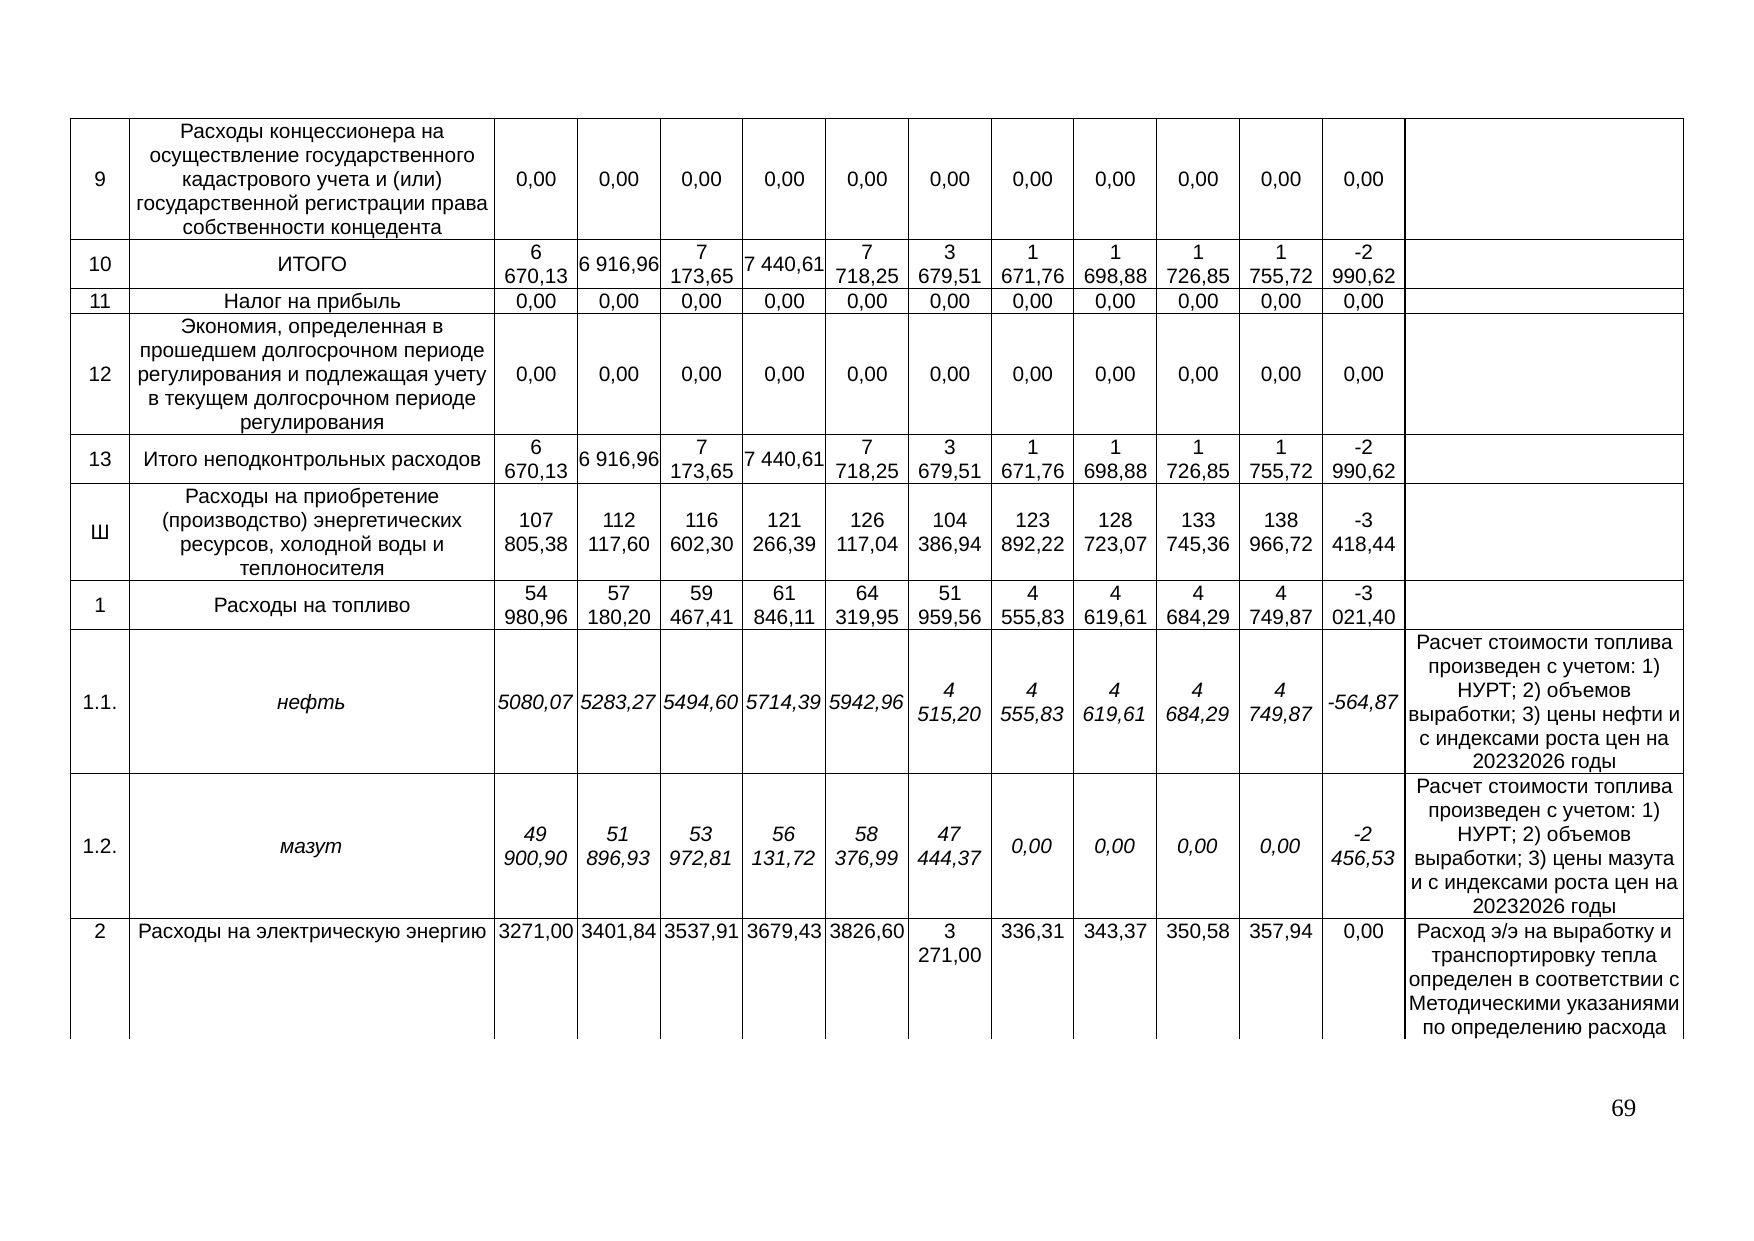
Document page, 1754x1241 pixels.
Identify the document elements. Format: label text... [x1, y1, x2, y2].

table_cell Ш [71, 484, 129, 579]
table_cell 107 805,38 [495, 484, 577, 579]
table_cell 4 555,83 [992, 581, 1073, 628]
table_cell 1 726,85 [1157, 435, 1239, 483]
table_cell 4 749,87 [1240, 630, 1322, 773]
table_cell 0,00 [909, 119, 991, 239]
table_cell 0,00 [1323, 119, 1404, 239]
table_cell 0,00 [992, 314, 1073, 434]
table_cell 61 846,11 [743, 581, 825, 628]
table_cell -564,87 [1323, 630, 1404, 773]
table_cell 7 440,61 [743, 435, 825, 483]
table_cell 3401,84 [578, 919, 660, 1039]
table_cell 0,00 [1240, 119, 1322, 239]
table_cell Итого неподконтрольных расходов [130, 435, 494, 483]
table_cell [1406, 240, 1683, 288]
table_cell 3679,43 [743, 919, 825, 1039]
table_cell 0,00 [1157, 774, 1239, 918]
table_cell 0,00 [1157, 289, 1239, 313]
table_cell 10 [71, 240, 129, 288]
table_cell 51 959,56 [909, 581, 991, 628]
table_cell 0,00 [1323, 289, 1404, 313]
table_cell 11 [71, 289, 129, 313]
table_cell 0,00 [1240, 774, 1322, 918]
table_cell 0,00 [1323, 919, 1404, 1039]
table_cell 0,00 [1074, 774, 1156, 918]
table_cell 116 602,30 [661, 484, 742, 579]
table_cell 13 [71, 435, 129, 483]
table_cell 4 555,83 [992, 630, 1073, 773]
table_cell 0,00 [495, 314, 577, 434]
table_cell 0,00 [495, 119, 577, 239]
table_cell 0,00 [992, 119, 1073, 239]
table_cell -2 990,62 [1323, 435, 1404, 483]
table_cell 1 698,88 [1074, 435, 1156, 483]
table_cell 0,00 [909, 289, 991, 313]
table_cell 4 684,29 [1157, 581, 1239, 628]
table_cell Экономия, определенная в прошедшем долгосрочном периоде регулирования и подлежащая учету в текущем долгосрочном периоде регулирования [130, 314, 494, 434]
table_cell мазут [130, 774, 494, 918]
table_cell Расход э/э на выработку и транспортировку тепла определен в соответствии с Методическими указаниями по определению расхода [1406, 919, 1683, 1039]
table_cell 1 671,76 [992, 240, 1073, 288]
table_cell 128 723,07 [1074, 484, 1156, 579]
table_cell 4 515,20 [909, 630, 991, 773]
table_cell 3 271,00 [909, 919, 991, 1039]
table_cell 0,00 [826, 119, 908, 239]
table_cell 1 698,88 [1074, 240, 1156, 288]
table_cell [1406, 435, 1683, 483]
table_cell 3537,91 [661, 919, 742, 1039]
table_cell 7 718,25 [826, 435, 908, 483]
table_cell 5080,07 [495, 630, 577, 773]
table_cell 0,00 [1240, 314, 1322, 434]
table_cell Расходы на топливо [130, 581, 494, 628]
table_cell 0,00 [578, 119, 660, 239]
table_cell -2 456,53 [1323, 774, 1404, 918]
table_cell 12 [71, 314, 129, 434]
table_cell 0,00 [992, 289, 1073, 313]
table_cell [1406, 314, 1683, 434]
table_cell 0,00 [743, 289, 825, 313]
table_cell [1406, 484, 1683, 579]
table_cell [1406, 581, 1683, 628]
table_cell 121 266,39 [743, 484, 825, 579]
table_cell 9 [71, 119, 129, 239]
table_cell Расходы на приобретение (производство) энергетических ресурсов, холодной воды и теплоносителя [130, 484, 494, 579]
table_cell 7 440,61 [743, 240, 825, 288]
table_cell 5942,96 [826, 630, 908, 773]
table_cell 1.2. [71, 774, 129, 918]
table_cell 343,37 [1074, 919, 1156, 1039]
table_cell 3 679,51 [909, 435, 991, 483]
table_cell [1406, 119, 1683, 239]
table_cell 58 376,99 [826, 774, 908, 918]
table_cell 49 900,90 [495, 774, 577, 918]
table_cell Расходы на электрическую энергию [130, 919, 494, 1039]
table_cell 7 718,25 [826, 240, 908, 288]
table_cell 0,00 [826, 289, 908, 313]
table_cell 2 [71, 919, 129, 1039]
table_cell 0,00 [661, 314, 742, 434]
table_cell 6 670,13 [495, 240, 577, 288]
table_cell 54 980,96 [495, 581, 577, 628]
table_cell 0,00 [743, 119, 825, 239]
table_cell 104 386,94 [909, 484, 991, 579]
table_cell 138 966,72 [1240, 484, 1322, 579]
table_cell 64 319,95 [826, 581, 908, 628]
table_cell 3826,60 [826, 919, 908, 1039]
table_cell 133 745,36 [1157, 484, 1239, 579]
table_cell 350,58 [1157, 919, 1239, 1039]
table_cell 0,00 [578, 289, 660, 313]
table_cell 1 [71, 581, 129, 628]
table_cell 0,00 [1157, 119, 1239, 239]
table_cell 0,00 [495, 289, 577, 313]
table_cell 0,00 [661, 119, 742, 239]
table_cell 6 670,13 [495, 435, 577, 483]
table_cell 4 684,29 [1157, 630, 1239, 773]
table_cell 5283,27 [578, 630, 660, 773]
table_cell 123 892,22 [992, 484, 1073, 579]
table_cell 4 749,87 [1240, 581, 1322, 628]
table_cell 3 679,51 [909, 240, 991, 288]
table_cell 4 619,61 [1074, 581, 1156, 628]
table_cell -3 418,44 [1323, 484, 1404, 579]
table_cell 0,00 [909, 314, 991, 434]
table_cell Расчет стоимости топлива произведен с учетом: 1) НУРТ; 2) объемов выработки; 3) цены мазута и с индексами роста цен на 2023­2026 годы [1406, 774, 1683, 918]
table_cell 0,00 [743, 314, 825, 434]
table_cell 57 180,20 [578, 581, 660, 628]
table_cell 47 444,37 [909, 774, 991, 918]
table_cell 4 619,61 [1074, 630, 1156, 773]
table_cell 7 173,65 [661, 435, 742, 483]
table_cell 6 916,96 [578, 240, 660, 288]
table_cell ИТОГО [130, 240, 494, 288]
table_cell [1406, 289, 1683, 313]
table_cell 0,00 [1157, 314, 1239, 434]
table_cell 1 726,85 [1157, 240, 1239, 288]
table_cell Расчет стоимости топлива произведен с учетом: 1) НУРТ; 2) объемов выработки; 3) цены нефти и с индексами роста цен на 2023­2026 годы [1406, 630, 1683, 773]
table_cell 1.1. [71, 630, 129, 773]
table_cell 3271,00 [495, 919, 577, 1039]
table_cell 1 671,76 [992, 435, 1073, 483]
table_cell 56 131,72 [743, 774, 825, 918]
table_cell нефть [130, 630, 494, 773]
table_cell 0,00 [1240, 289, 1322, 313]
table_cell 0,00 [1074, 314, 1156, 434]
table_cell 51 896,93 [578, 774, 660, 918]
table_cell 112 117,60 [578, 484, 660, 579]
table_cell 5714,39 [743, 630, 825, 773]
table_cell 0,00 [661, 289, 742, 313]
table_cell 0,00 [1074, 289, 1156, 313]
table_cell 59 467,41 [661, 581, 742, 628]
table_cell 6 916,96 [578, 435, 660, 483]
table_cell 357,94 [1240, 919, 1322, 1039]
table_cell 0,00 [1323, 314, 1404, 434]
table_cell 0,00 [826, 314, 908, 434]
table_cell 7 173,65 [661, 240, 742, 288]
table_cell Расходы концессионера на осуществление государственного кадастрового учета и (или) государственной регистрации права собственности концедента [130, 119, 494, 239]
table_cell -3 021,40 [1323, 581, 1404, 628]
table_cell 336,31 [992, 919, 1073, 1039]
table_cell 0,00 [992, 774, 1073, 918]
table_cell Налог на прибыль [130, 289, 494, 313]
table_cell 0,00 [578, 314, 660, 434]
table_cell 1 755,72 [1240, 240, 1322, 288]
table_cell 1 755,72 [1240, 435, 1322, 483]
table_cell 53 972,81 [661, 774, 742, 918]
table_cell 5494,60 [661, 630, 742, 773]
table_cell 126 117,04 [826, 484, 908, 579]
table_cell -2 990,62 [1323, 240, 1404, 288]
table_cell 0,00 [1074, 119, 1156, 239]
